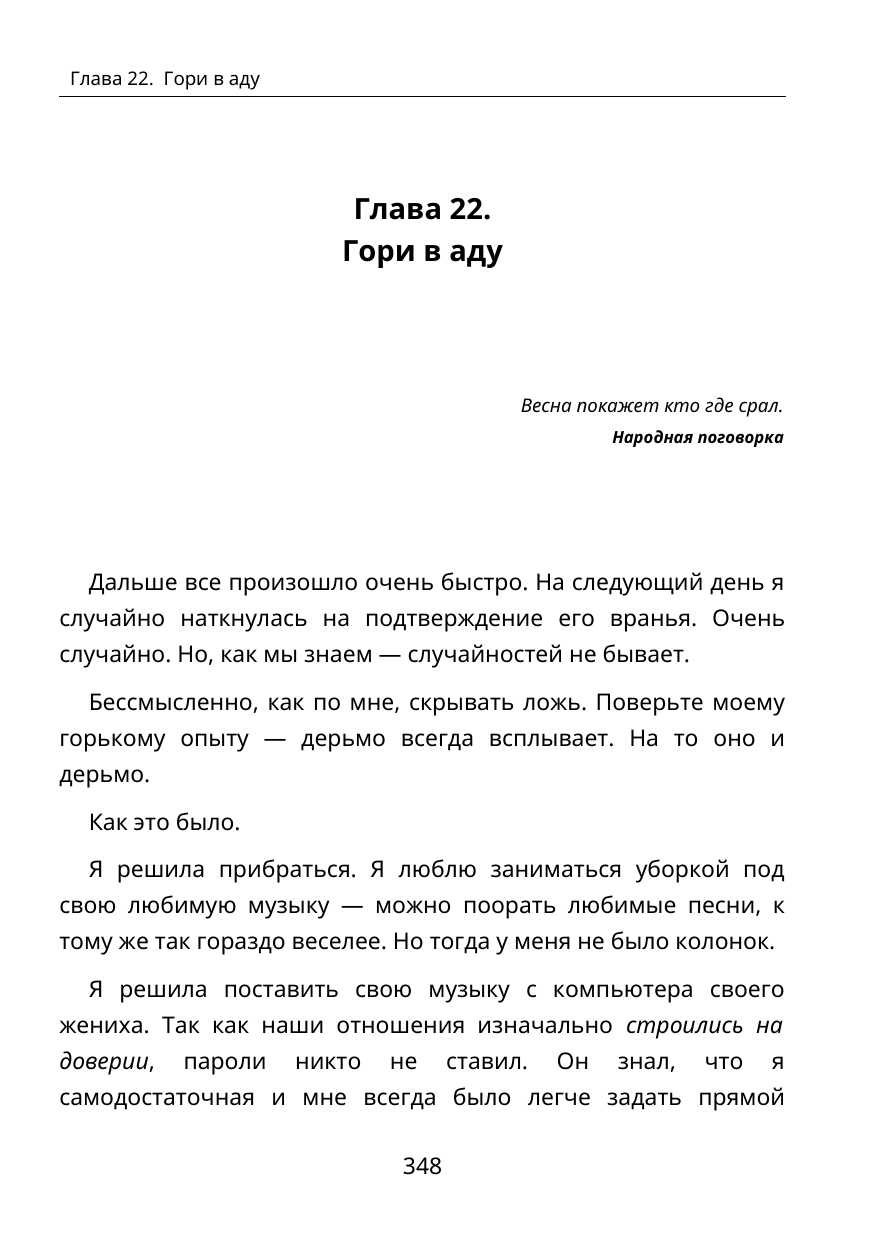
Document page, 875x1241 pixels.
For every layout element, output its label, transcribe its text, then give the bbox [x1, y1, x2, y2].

text Весна покажет кто где срал. [207, 388, 786, 418]
subtitle Глава 22. Гори в аду [59, 185, 786, 270]
text Как это было. [59, 806, 786, 837]
text Народная поговорка [118, 418, 786, 448]
text Дальше все произошло очень быстро. На следующий день я случайно наткнулась на подтверждение его вранья. Очень случайно. Но, как мы знаем — случайностей не бывает. [59, 566, 786, 669]
text Бессмысленно, как по мне, скрывать ложь. Поверьте моему горькому опыту — дерьмо всегда всплывает. На то оно и дерьмо. [59, 686, 786, 789]
text Я решила поставить свою музыку с компьютера своего жениха. Так как наши отношения изначально строились на доверии, пароли никто не ставил. Он знал, что я самодостаточная и мне всегда было легче задать прямой [59, 973, 786, 1112]
text Я решила прибраться. Я люблю заниматься уборкой под свою любимую музыку — можно поорать любимые песни, к тому же так гораздо веселее. Но тогда у меня не было колонок. [59, 853, 786, 956]
